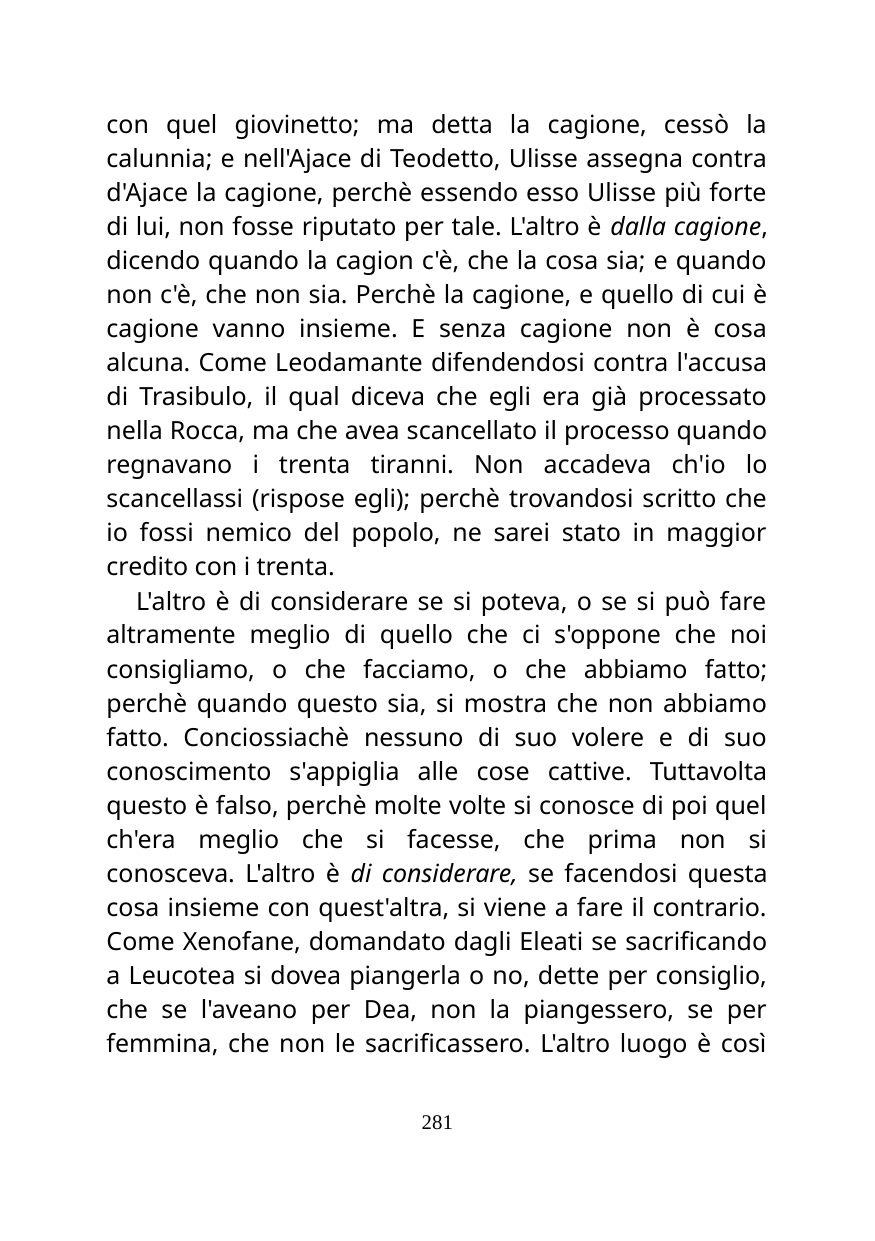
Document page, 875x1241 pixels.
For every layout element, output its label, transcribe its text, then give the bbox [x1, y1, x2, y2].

text con quel giovinetto; ma detta la cagione, cessò la calunnia; e nell'Ajace di Teodetto, Ulisse assegna contra d'Ajace la cagione, perchè essendo esso Ulisse più forte di lui, non fosse riputato per tale. L'altro è dalla cagione, dicendo quando la cagion c'è, che la cosa sia; e quando non c'è, che non sia. Perchè la cagione, e quello di cui è cagione vanno insieme. E senza cagione non è cosa alcuna. Come Leodamante difendendosi contra l'accusa di Trasibulo, il qual diceva che egli era già processato nella Rocca, ma che avea scancellato il processo quando regnavano i trenta tiranni. Non accadeva ch'io lo scancellassi (rispose egli); perchè trovandosi scritto che io fossi nemico del popolo, ne sarei stato in maggior credito con i trenta. [106, 106, 768, 583]
text L'altro è di considerare se si poteva, o se si può fare altramente meglio di quello che ci s'oppone che noi consigliamo, o che facciamo, o che abbiamo fatto; perchè quando questo sia, si mostra che non abbiamo fatto. Conciossiachè nessuno di suo volere e di suo conoscimento s'appiglia alle cose cattive. Tuttavolta questo è falso, perchè molte volte si conosce di poi quel ch'era meglio che si facesse, che prima non si conosceva. L'altro è di considerare, se facendosi questa cosa insieme con quest'altra, si viene a fare il contrario. Come Xenofane, domandato dagli Eleati se sacrificando a Leucotea si dovea piangerla o no, dette per consiglio, che se l'aveano per Dea, non la piangessero, se per femmina, che non le sacrificassero. L'altro luogo è così [106, 583, 768, 1060]
